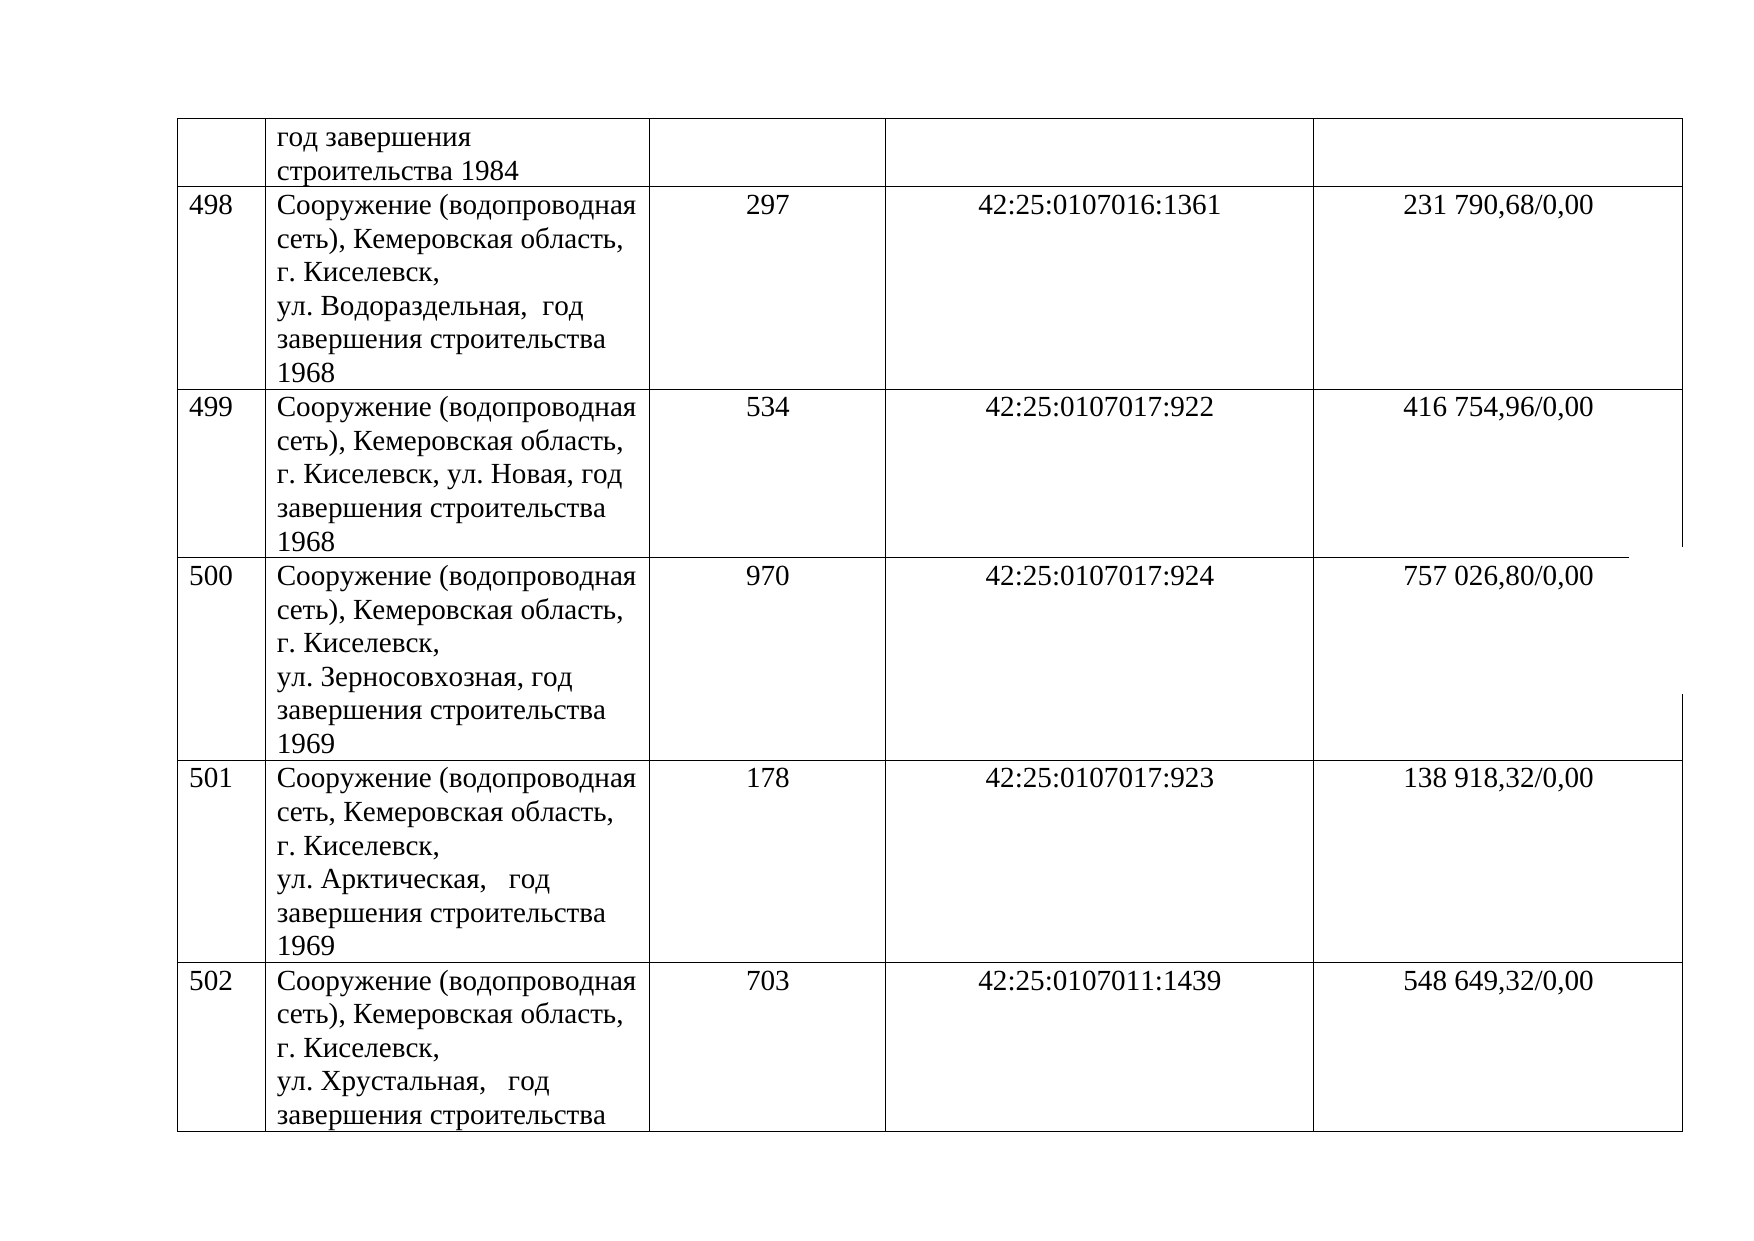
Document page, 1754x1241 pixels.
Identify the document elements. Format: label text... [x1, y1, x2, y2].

table_cell 138 918,32/0,00 [1314, 761, 1682, 962]
table_cell 501 [178, 761, 265, 962]
table_cell год завершения строительства 1984 [266, 119, 649, 186]
table_cell 178 [650, 761, 885, 962]
table_cell 42:25:0107017:924 [886, 558, 1313, 759]
table_cell 42:25:0107017:923 [886, 761, 1313, 962]
table_cell 231 790,68/0,00 [1314, 187, 1682, 388]
table_cell 548 649,32/0,00 [1314, 963, 1682, 1131]
table_cell 499 [178, 390, 265, 557]
table_cell 970 [650, 558, 885, 759]
table_cell 416 754,96/0,00 [1314, 390, 1682, 557]
table_cell [650, 119, 885, 186]
table_cell [1314, 119, 1682, 186]
table_cell 42:25:0107016:1361 [886, 187, 1313, 388]
table_cell Сооружение (водопроводная сеть), Кемеровская область, г. Киселевск, ул. Хрустальная, год завершения строительства [266, 963, 649, 1131]
table_cell 498 [178, 187, 265, 388]
table_cell 42:25:0107017:922 [886, 390, 1313, 557]
table_cell [886, 119, 1313, 186]
table_cell 703 [650, 963, 885, 1131]
table_cell Сооружение (водопроводная сеть), Кемеровская область, г. Киселевск, ул. Новая, год завершения строительства 1968 [266, 390, 649, 557]
table_cell 297 [650, 187, 885, 388]
table_cell 757 026,80/0,00 [1314, 558, 1682, 759]
table_cell Сооружение (водопроводная сеть, Кемеровская область, г. Киселевск, ул. Арктическая, год завершения строительства 1969 [266, 761, 649, 962]
table_cell 534 [650, 390, 885, 557]
table_cell 42:25:0107011:1439 [886, 963, 1313, 1131]
table_cell Сооружение (водопроводная сеть), Кемеровская область, г. Киселевск, ул. Водораздельная, год завершения строительства 1968 [266, 187, 649, 388]
table_cell 500 [178, 558, 265, 759]
table_cell Сооружение (водопроводная сеть), Кемеровская область, г. Киселевск, ул. Зерносовхозная, год завершения строительства 1969 [266, 558, 649, 759]
table_cell [178, 119, 265, 186]
table_cell 502 [178, 963, 265, 1131]
